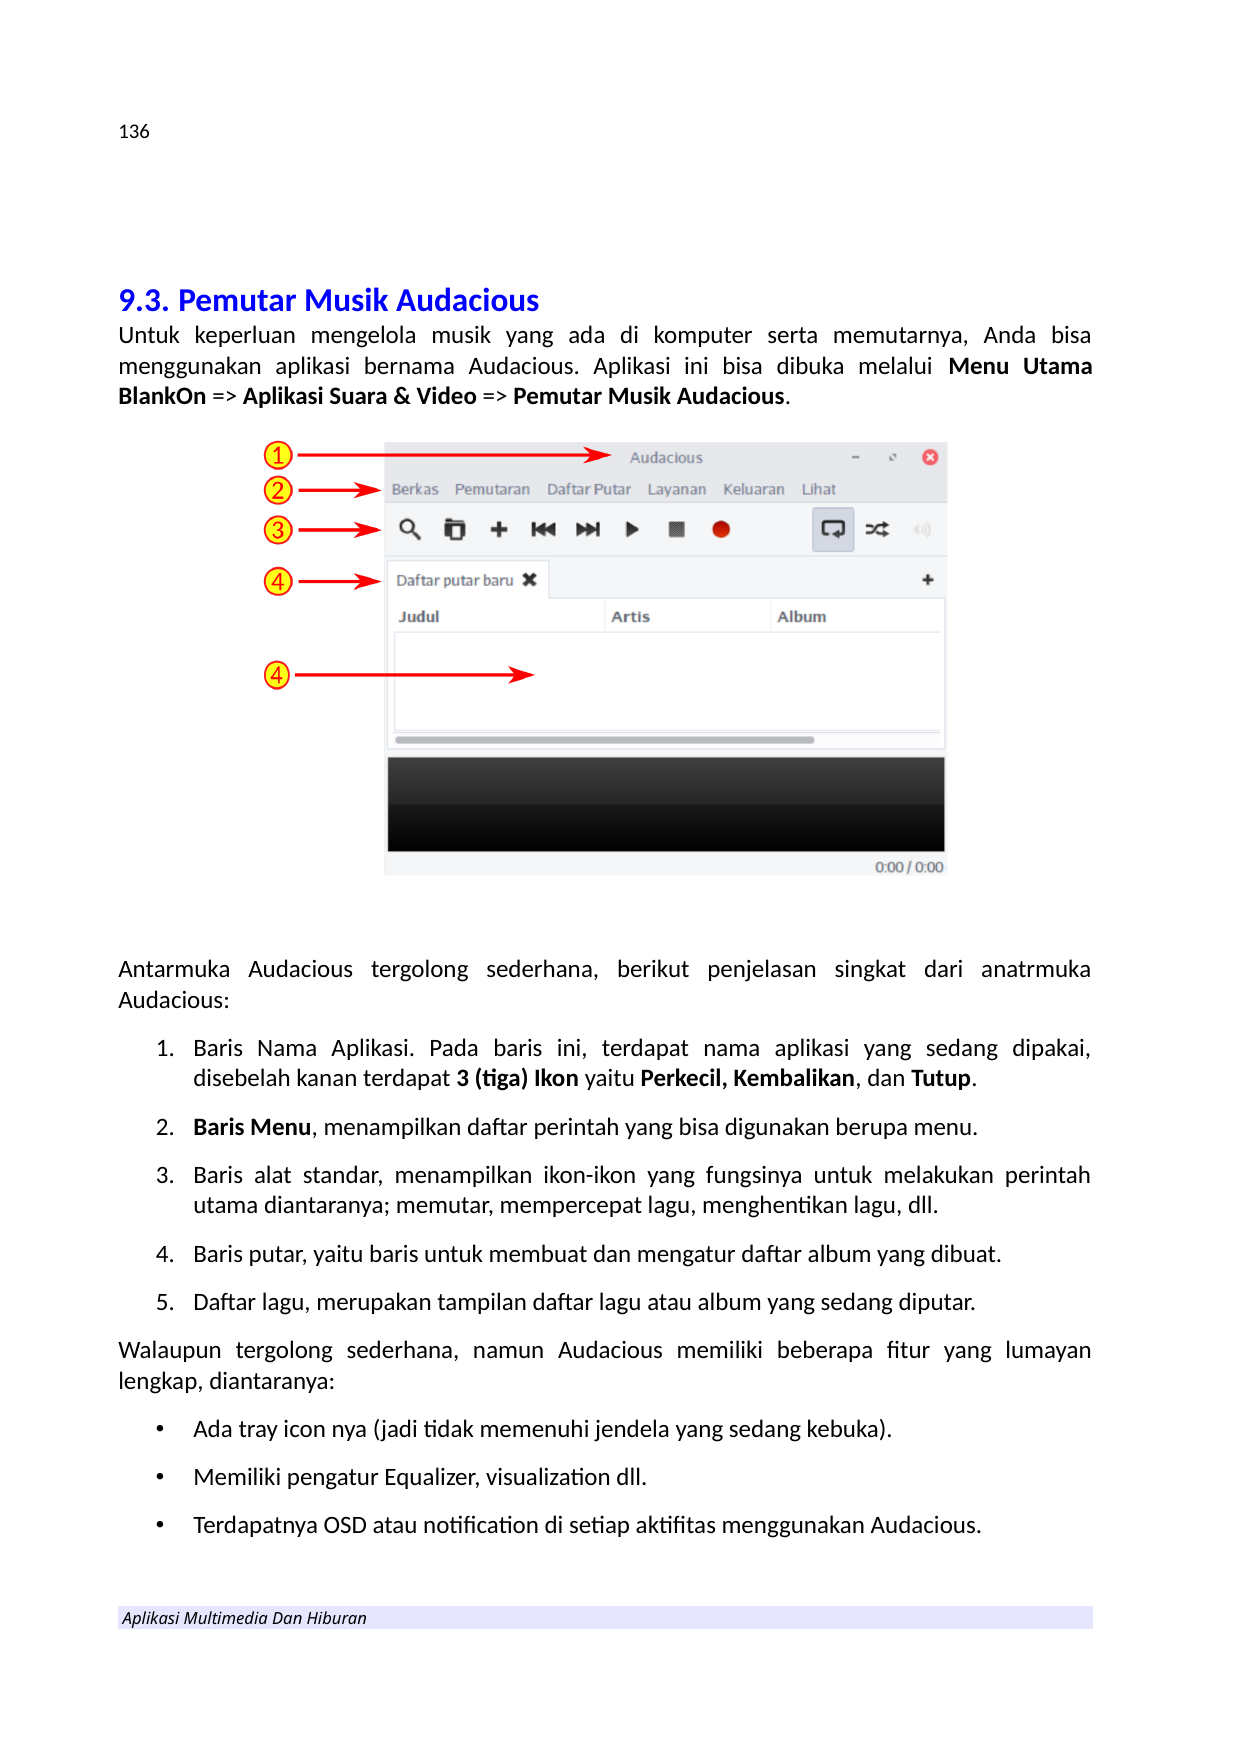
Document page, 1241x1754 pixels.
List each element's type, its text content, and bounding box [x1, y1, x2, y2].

text Untuk keperluan mengelola musik yang ada di komputer serta memutarnya, Anda bisa menggunakan aplikasi bernama Audacious. Aplikasi ini bisa dibuka melalui Menu Utama BlankOn => Aplikasi Suara & Video => Pemutar Musik Audacious. [118, 319, 1093, 411]
list Baris Nama Aplikasi. Pada baris ini, terdapat nama aplikasi yang sedang dipakai, disebelah kanan terdapat 3 (tiga) Ikon yaitu Perkecil, Kembalikan, dan Tutup. [156, 1032, 1093, 1093]
text Antarmuka Audacious tergolong sederhana, berikut penjelasan singkat dari anatrmuka Audacious: [118, 953, 1093, 1014]
list Ada tray icon nya (jadi tidak memenuhi jendela yang sedang kebuka). [156, 1413, 1093, 1443]
list Memiliki pengatur Equalizer, visualization dll. [156, 1461, 1093, 1492]
picture [251, 428, 960, 888]
list Baris putar, yaitu baris untuk membuat dan mengatur daftar album yang dibuat. [156, 1238, 1093, 1268]
list Baris Menu, menampilkan daftar perintah yang bisa digunakan berupa menu. [156, 1111, 1093, 1141]
text Walaupun tergolong sederhana, namun Audacious memiliki beberapa fitur yang lumayan lengkap, diantaranya: [118, 1334, 1093, 1395]
list Daftar lagu, merupakan tampilan daftar lagu atau album yang sedang diputar. [156, 1286, 1093, 1317]
list Terdapatnya OSD atau notification di setiap aktifitas menggunakan Audacious. [156, 1509, 1093, 1540]
subtitle Pemutar Musik Audacious [118, 278, 1093, 319]
list Baris alat standar, menampilkan ikon-ikon yang fungsinya untuk melakukan perintah utama diantaranya; memutar, mempercepat lagu, menghentikan lagu, dll. [156, 1159, 1093, 1220]
